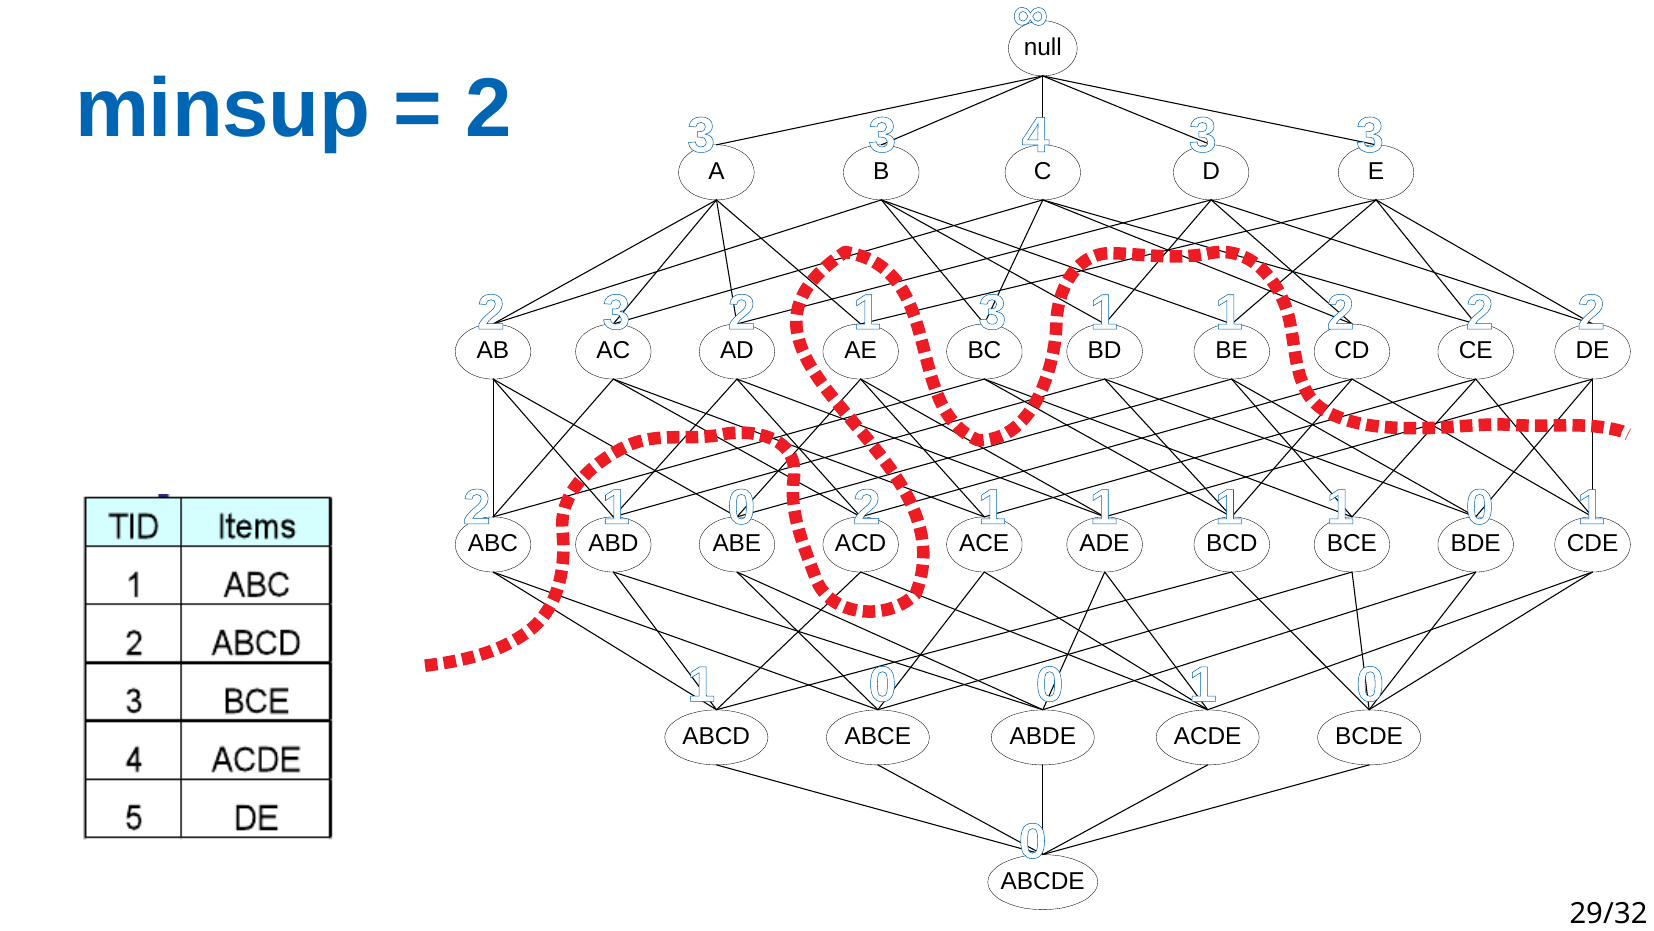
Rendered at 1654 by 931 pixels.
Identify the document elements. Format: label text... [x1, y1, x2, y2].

text_box minsup = 2 [60, 53, 619, 185]
picture [453, 403, 1633, 471]
picture [82, 494, 337, 843]
picture [453, 598, 1633, 911]
text_box 3 3 4 3 3 [672, 99, 1472, 226]
text_box ∞ [997, 0, 1056, 49]
text_box 1 0 0 1 0 [672, 648, 1451, 775]
picture [453, 18, 1633, 276]
text_box 2 3 2 1 3 1 1 2 2 2 [448, 276, 1641, 403]
text_box 2 1 0 2 1 1 1 1 0 1 [448, 471, 1647, 598]
text_box 0 [1003, 805, 1097, 877]
